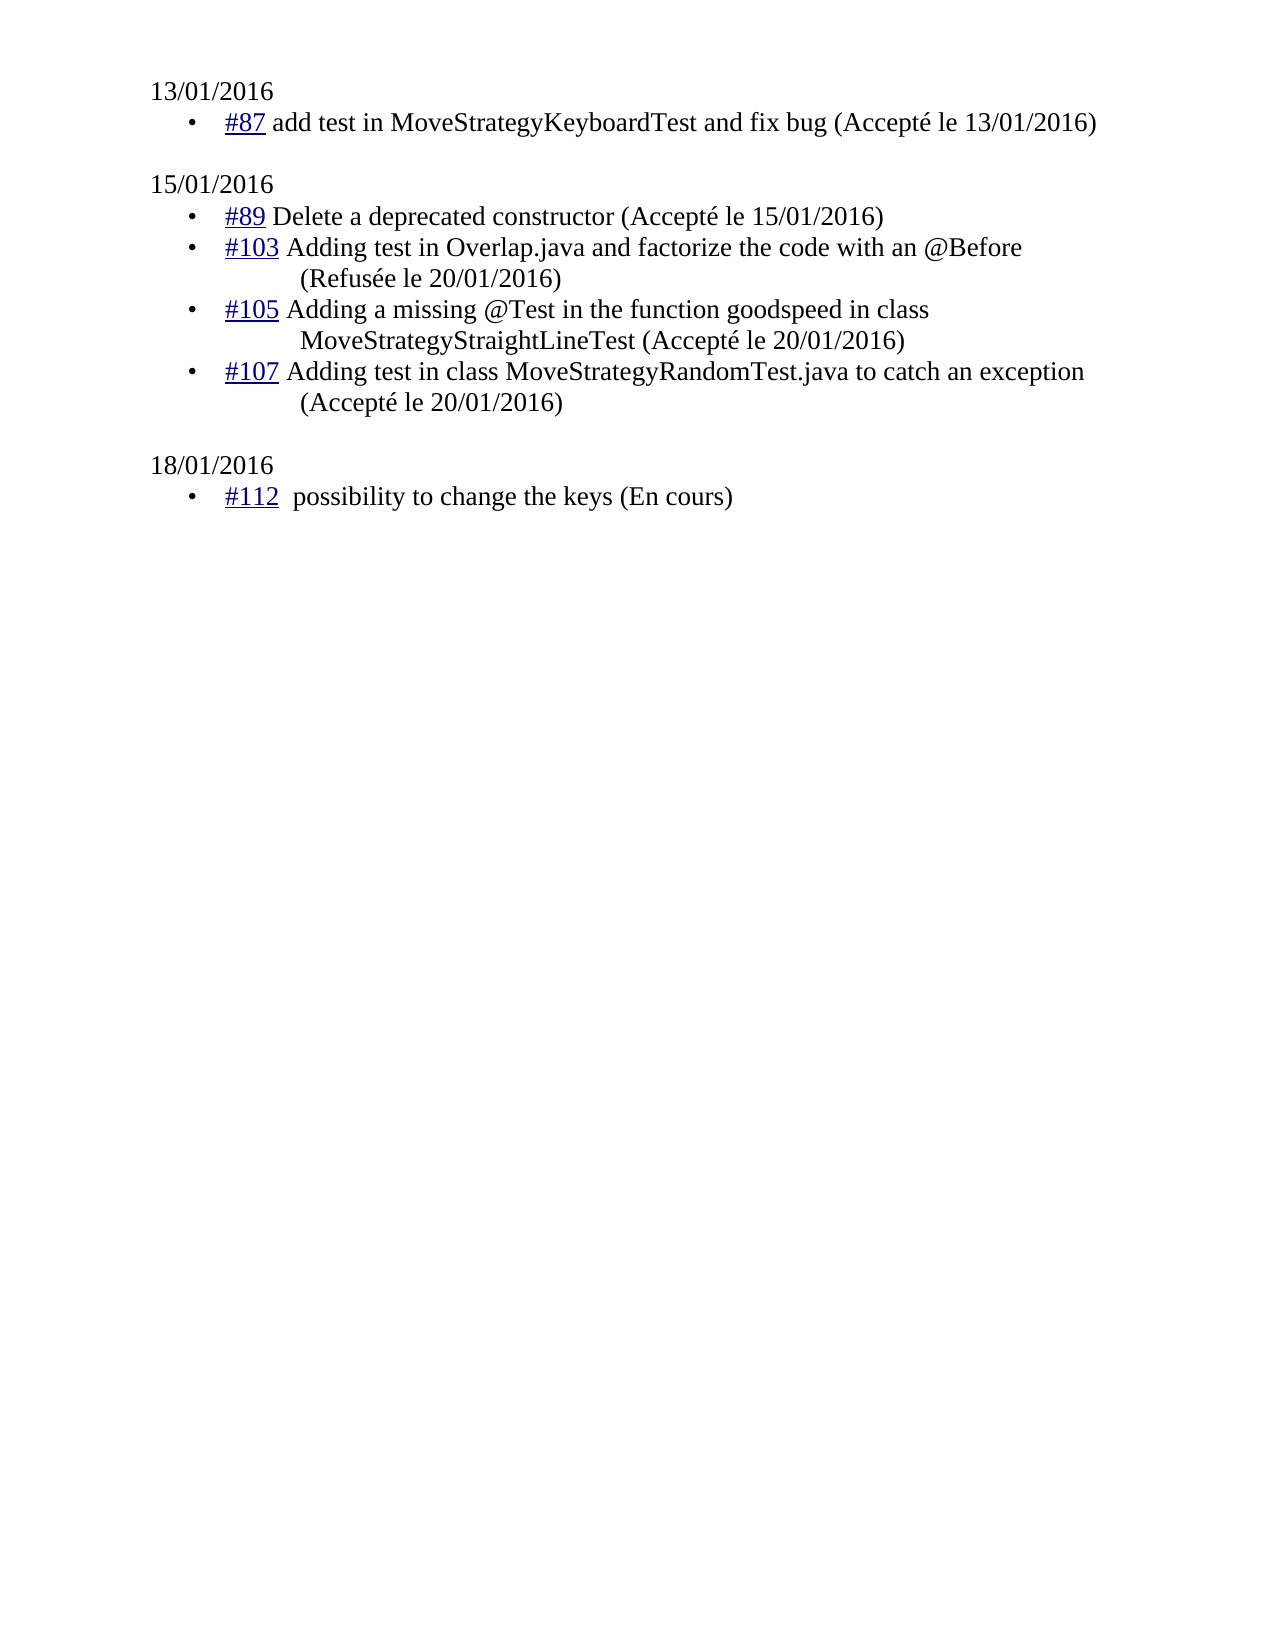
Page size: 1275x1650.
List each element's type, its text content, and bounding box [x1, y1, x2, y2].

list #87 add test in MoveStrategyKeyboardTest and fix bug (Accepté le 13/01/2016) [187, 106, 1125, 137]
list #105 Adding a missing @Test in the function goodspeed in class MoveStrategyStraightLineTest (Accepté le 20/01/2016) [187, 293, 1125, 355]
text 18/01/2016 [150, 449, 1125, 480]
list #112 possibility to change the keys (En cours) [187, 480, 1125, 511]
text 15/01/2016 [150, 168, 1125, 199]
text 13/01/2016 [150, 75, 1125, 106]
list #103 Adding test in Overlap.java and factorize the code with an @Before (Refusée le 20/01/2016) [187, 231, 1125, 293]
list #89 Delete a deprecated constructor (Accepté le 15/01/2016) [187, 199, 1125, 231]
list #107 Adding test in class MoveStrategyRandomTest.java to catch an exception (Accepté le 20/01/2016) [187, 355, 1125, 418]
